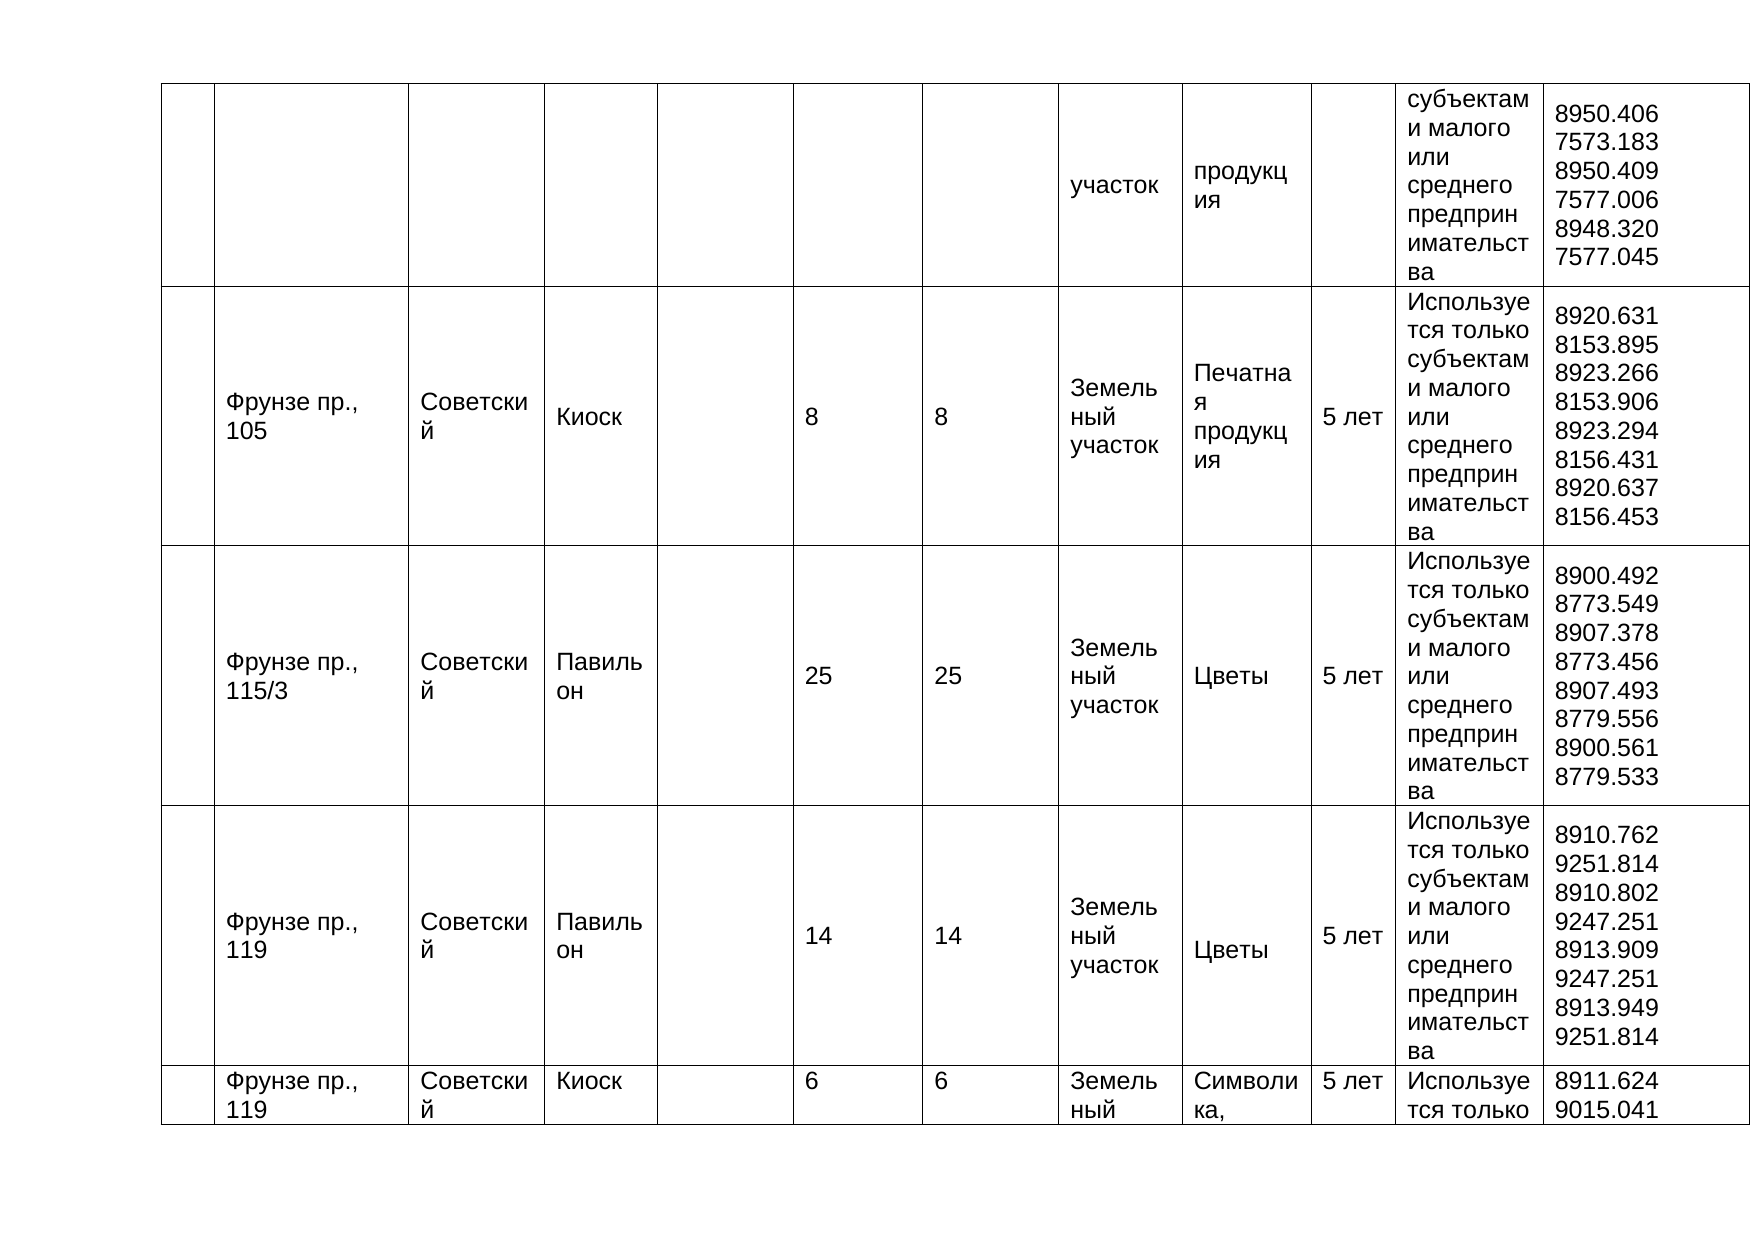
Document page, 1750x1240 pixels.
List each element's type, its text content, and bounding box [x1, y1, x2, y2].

table_cell [162, 546, 214, 805]
table_cell Земельный участок [1059, 287, 1182, 545]
table_cell [1312, 84, 1395, 286]
table_cell Фрунзе пр., 119 [215, 806, 408, 1065]
table_cell участок [1059, 84, 1182, 286]
table_cell 5 лет [1312, 806, 1395, 1065]
table_cell 8 [794, 287, 922, 545]
table_cell 14 [794, 806, 922, 1065]
table_cell 8 [923, 287, 1058, 545]
table_cell 5 лет [1312, 1066, 1395, 1123]
table_cell Земельный участок [1059, 546, 1182, 805]
table_cell 6 [794, 1066, 922, 1123]
table_cell Печатная продукция [1183, 287, 1311, 545]
table_cell [794, 84, 922, 286]
table_cell 25 [794, 546, 922, 805]
table_cell [162, 1066, 214, 1123]
table_cell [658, 1066, 793, 1123]
table_cell Киоск [545, 287, 657, 545]
table_cell 8920.631 8153.895 8923.266 8153.906 8923.294 8156.431 8920.637 8156.453 [1544, 287, 1749, 545]
table_cell Фрунзе пр., 119 [215, 1066, 408, 1123]
table_cell Используется только субъектами малого или среднего предпринимательства [1396, 546, 1543, 805]
table_cell Фрунзе пр., 105 [215, 287, 408, 545]
table_cell Используется только субъектами малого или среднего предпринимательства [1396, 287, 1543, 545]
table_cell 8900.492 8773.549 8907.378 8773.456 8907.493 8779.556 8900.561 8779.533 [1544, 546, 1749, 805]
table_cell Советский [409, 806, 544, 1065]
table_cell Земельный [1059, 1066, 1182, 1123]
table_cell Земельный участок [1059, 806, 1182, 1065]
table_cell [162, 84, 214, 286]
table_cell [545, 84, 657, 286]
table_cell Советский [409, 546, 544, 805]
table_cell [409, 84, 544, 286]
table_cell Символика, [1183, 1066, 1311, 1123]
table_cell Павильон [545, 806, 657, 1065]
table_cell Павильон [545, 546, 657, 805]
table_cell [658, 84, 793, 286]
table_cell Фрунзе пр., 115/3 [215, 546, 408, 805]
table_cell [658, 806, 793, 1065]
table_cell [162, 287, 214, 545]
table_cell Цветы [1183, 806, 1311, 1065]
table_cell 8910.762 9251.814 8910.802 9247.251 8913.909 9247.251 8913.949 9251.814 [1544, 806, 1749, 1065]
table_cell Используется только субъектами малого или среднего предпринимательства [1396, 806, 1543, 1065]
table_cell 5 лет [1312, 546, 1395, 805]
table_cell субъектами малого или среднего предпринимательства [1396, 84, 1543, 286]
table_cell [215, 84, 408, 286]
table_cell 8911.624 9015.041 [1544, 1066, 1749, 1123]
table_cell продукция [1183, 84, 1311, 286]
table_cell [658, 287, 793, 545]
table_cell Советский [409, 287, 544, 545]
table_cell [658, 546, 793, 805]
table_cell [923, 84, 1058, 286]
table_cell 14 [923, 806, 1058, 1065]
table_cell 6 [923, 1066, 1058, 1123]
table_cell [162, 806, 214, 1065]
table_cell 25 [923, 546, 1058, 805]
table_cell Киоск [545, 1066, 657, 1123]
table_cell Цветы [1183, 546, 1311, 805]
table_cell 8950.406 7573.183 8950.409 7577.006 8948.320 7577.045 [1544, 84, 1749, 286]
table_cell Советский [409, 1066, 544, 1123]
table_cell 5 лет [1312, 287, 1395, 545]
table_cell Используется только [1396, 1066, 1543, 1123]
